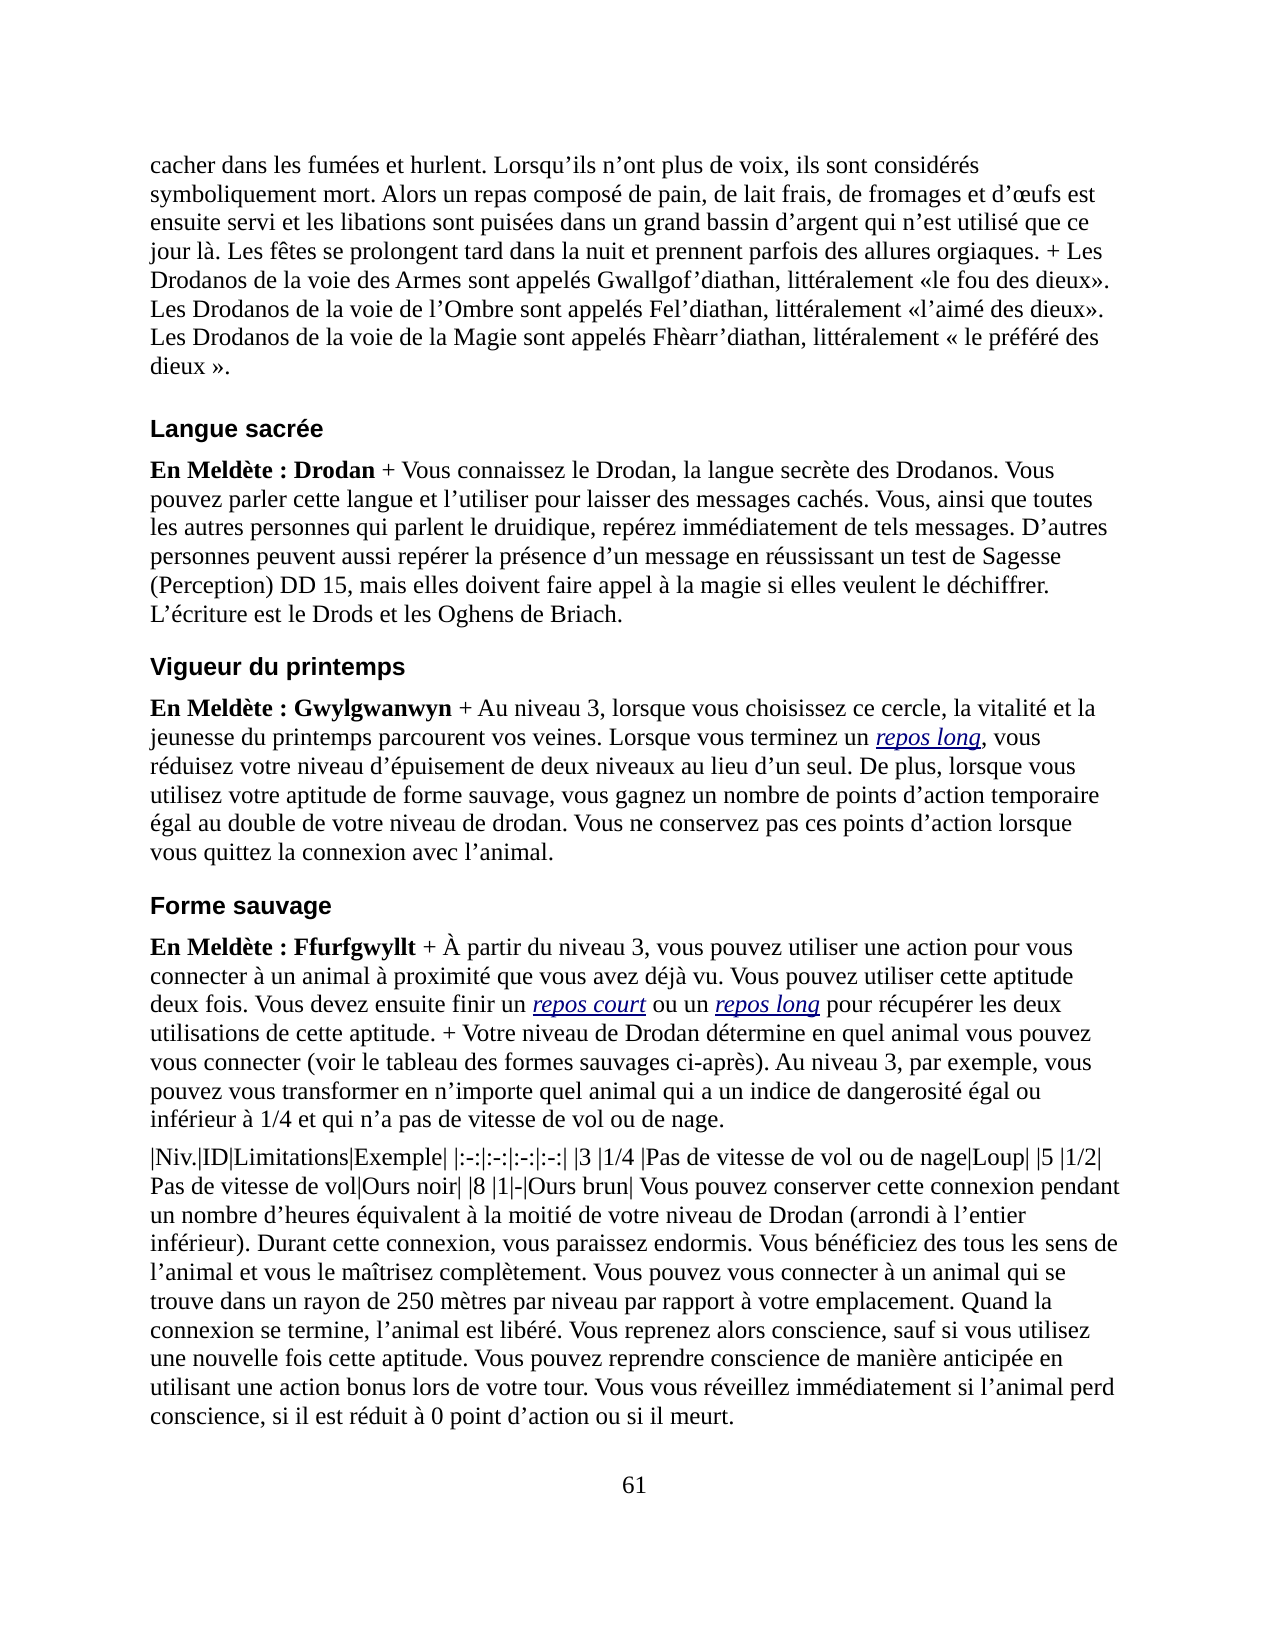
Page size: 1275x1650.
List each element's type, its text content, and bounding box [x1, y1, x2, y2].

subtitle Forme sauvage [150, 891, 1125, 919]
text cacher dans les fumées et hurlent. Lorsqu’ils n’ont plus de voix, ils sont considérés symboliquement mort. Alors un repas composé de pain, de lait frais, de fromages et d’œufs est ensuite servi et les libations sont puisées dans un grand bassin d’argent qui n’est utilisé que ce jour là. Les fêtes se prolongent tard dans la nuit et prennent parfois des allures orgiaques. + Les Drodanos de la voie des Armes sont appelés Gwallgof’diathan, littéralement «le fou des dieux». Les Drodanos de la voie de l’Ombre sont appelés Fel’diathan, littéralement «l’aimé des dieux». Les Drodanos de la voie de la Magie sont appelés Fhèarr’diathan, littéralement « le préféré des dieux ». [150, 150, 1125, 380]
text |Niv.|ID|Limitations|Exemple| |:-:|:-:|:-:|:-:| |3 |1/4 |Pas de vitesse de vol ou de nage|Loup| |5 |1/2|Pas de vitesse de vol|Ours noir| |8 |1|-|Ours brun| Vous pouvez conserver cette connexion pendant un nombre d’heures équivalent à la moitié de votre niveau de Drodan (arrondi à l’entier inférieur). Durant cette connexion, vous paraissez endormis. Vous bénéficiez des tous les sens de l’animal et vous le maîtrisez complètement. Vous pouvez vous connecter à un animal qui se trouve dans un rayon de 250 mètres par niveau par rapport à votre emplacement. Quand la connexion se termine, l’animal est libéré. Vous reprenez alors conscience, sauf si vous utilisez une nouvelle fois cette aptitude. Vous pouvez reprendre conscience de manière anticipée en utilisant une action bonus lors de votre tour. Vous vous réveillez immédiatement si l’animal perd conscience, si il est réduit à 0 point d’action ou si il meurt. [150, 1142, 1125, 1430]
text En Meldète : Drodan + Vous connaissez le Drodan, la langue secrète des Drodanos. Vous pouvez parler cette langue et l’utiliser pour laisser des messages cachés. Vous, ainsi que toutes les autres personnes qui parlent le druidique, repérez immédiatement de tels messages. D’autres personnes peuvent aussi repérer la présence d’un message en réussissant un test de Sagesse (Perception) DD 15, mais elles doivent faire appel à la magie si elles veulent le déchiffrer. L’écriture est le Drods et les Oghens de Briach. [150, 455, 1125, 627]
text En Meldète : Ffurfgwyllt + À partir du niveau 3, vous pouvez utiliser une action pour vous connecter à un animal à proximité que vous avez déjà vu. Vous pouvez utiliser cette aptitude deux fois. Vous devez ensuite finir un repos court ou un repos long pour récupérer les deux utilisations de cette aptitude. + Votre niveau de Drodan détermine en quel animal vous pouvez vous connecter (voir le tableau des formes sauvages ci-après). Au niveau 3, par exemple, vous pouvez vous transformer en n’importe quel animal qui a un indice de dangerosité égal ou inférieur à 1/4 et qui n’a pas de vitesse de vol ou de nage. [150, 932, 1125, 1133]
text En Meldète : Gwylgwanwyn + Au niveau 3, lorsque vous choisissez ce cercle, la vitalité et la jeunesse du printemps parcourent vos veines. Lorsque vous terminez un repos long, vous réduisez votre niveau d’épuisement de deux niveaux au lieu d’un seul. De plus, lorsque vous utilisez votre aptitude de forme sauvage, vous gagnez un nombre de points d’action temporaire égal au double de votre niveau de drodan. Vous ne conservez pas ces points d’action lorsque vous quittez la connexion avec l’animal. [150, 693, 1125, 866]
subtitle Langue sacrée [150, 414, 1125, 442]
subtitle Vigueur du printemps [150, 652, 1125, 681]
